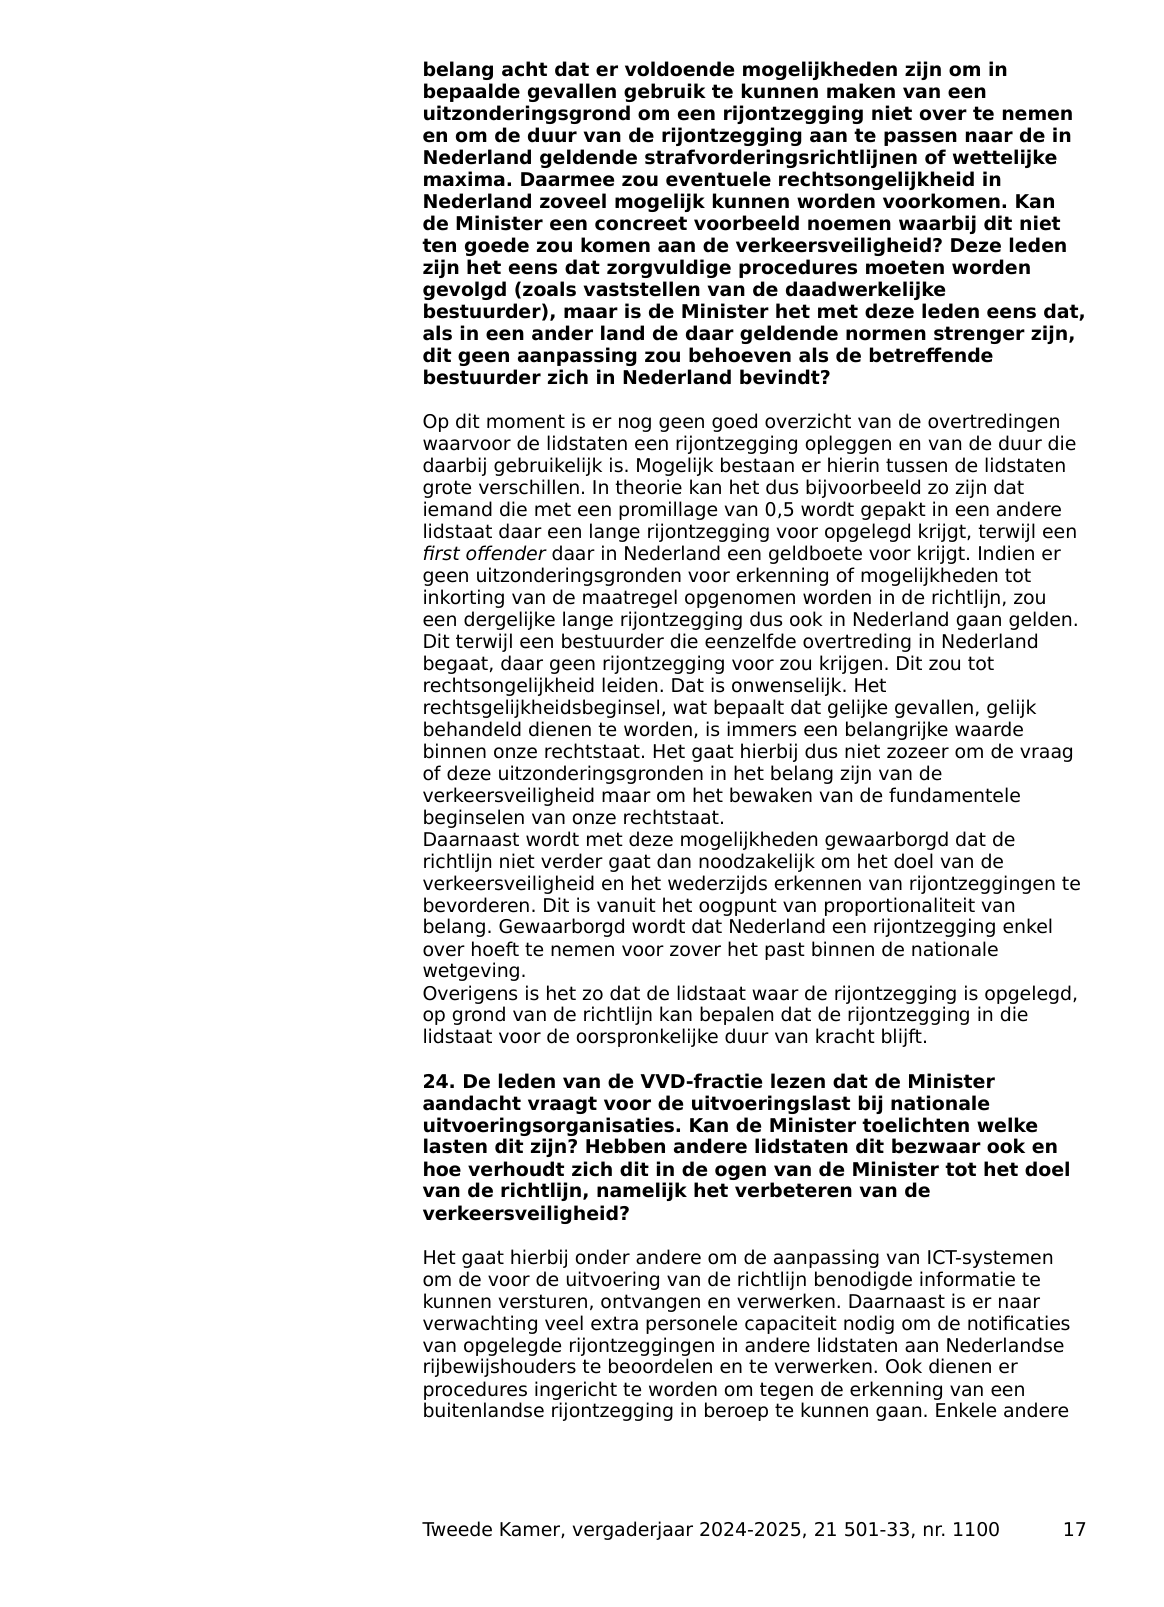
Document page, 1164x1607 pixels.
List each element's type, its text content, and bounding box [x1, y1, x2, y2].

text Op dit moment is er nog geen goed overzicht van de overtredingen waarvoor de lidstaten een rijontzegging opleggen en van de duur die daarbij gebruikelijk is. Mogelijk bestaan er hierin tussen de lidstaten grote verschillen. In theorie kan het dus bijvoorbeeld zo zijn dat iemand die met een promillage van 0,5 wordt gepakt in een andere lidstaat daar een lange rijontzegging voor opgelegd krijgt, terwijl een first offender daar in Nederland een geldboete voor krijgt. Indien er geen uitzonderingsgronden voor erkenning of mogelijkheden tot inkorting van de maatregel opgenomen worden in de richtlijn, zou een dergelijke lange rijontzegging dus ook in Nederland gaan gelden. Dit terwijl een bestuurder die eenzelfde overtreding in Nederland begaat, daar geen rijontzegging voor zou krijgen. Dit zou tot rechtsongelijkheid leiden. Dat is onwenselijk. Het rechtsgelijkheidsbeginsel, wat bepaalt dat gelijke gevallen, gelijk behandeld dienen te worden, is immers een belangrijke waarde binnen onze rechtstaat. Het gaat hierbij dus niet zozeer om de vraag of deze uitzonderingsgronden in het belang zijn van de verkeersveiligheid maar om het bewaken van de fundamentele beginselen van onze rechtstaat. [422, 411, 1087, 828]
text Daarnaast wordt met deze mogelijkheden gewaarborgd dat de richtlijn niet verder gaat dan noodzakelijk om het doel van de verkeersveiligheid en het wederzijds erkennen van rijontzeggingen te bevorderen. Dit is vanuit het oogpunt van proportionaliteit van belang. Gewaarborgd wordt dat Nederland een rijontzegging enkel over hoeft te nemen voor zover het past binnen de nationale wetgeving. [422, 828, 1087, 982]
text belang acht dat er voldoende mogelijkheden zijn om in bepaalde gevallen gebruik te kunnen maken van een uitzonderingsgrond om een rijontzegging niet over te nemen en om de duur van de rijontzegging aan te passen naar de in Nederland geldende strafvorderingsrichtlijnen of wettelijke maxima. Daarmee zou eventuele rechtsongelijkheid in Nederland zoveel mogelijk kunnen worden voorkomen. Kan de Minister een concreet voorbeeld noemen waarbij dit niet ten goede zou komen aan de verkeersveiligheid? Deze leden zijn het eens dat zorgvuldige procedures moeten worden gevolgd (zoals vaststellen van de daadwerkelijke bestuurder), maar is de Minister het met deze leden eens dat, als in een ander land de daar geldende normen strenger zijn, dit geen aanpassing zou behoeven als de betreffende bestuurder zich in Nederland bevindt? [422, 59, 1087, 389]
text Overigens is het zo dat de lidstaat waar de rijontzegging is opgelegd, op grond van de richtlijn kan bepalen dat de rijontzegging in die lidstaat voor de oorspronkelijke duur van kracht blijft. [422, 982, 1087, 1048]
text 24. De leden van de VVD-fractie lezen dat de Minister aandacht vraagt voor de uitvoeringslast bij nationale uitvoeringsorganisaties. Kan de Minister toelichten welke lasten dit zijn? Hebben andere lidstaten dit bezwaar ook en hoe verhoudt zich dit in de ogen van de Minister tot het doel van de richtlijn, namelijk het verbeteren van de verkeersveiligheid? [422, 1071, 1087, 1224]
text Het gaat hierbij onder andere om de aanpassing van ICT-systemen om de voor de uitvoering van de richtlijn benodigde informatie te kunnen versturen, ontvangen en verwerken. Daarnaast is er naar verwachting veel extra personele capaciteit nodig om de notificaties van opgelegde rijontzeggingen in andere lidstaten aan Nederlandse rijbewijshouders te beoordelen en te verwerken. Ook dienen er procedures ingericht te worden om tegen de erkenning van een buitenlandse rijontzegging in beroep te kunnen gaan. Enkele andere [422, 1247, 1087, 1422]
